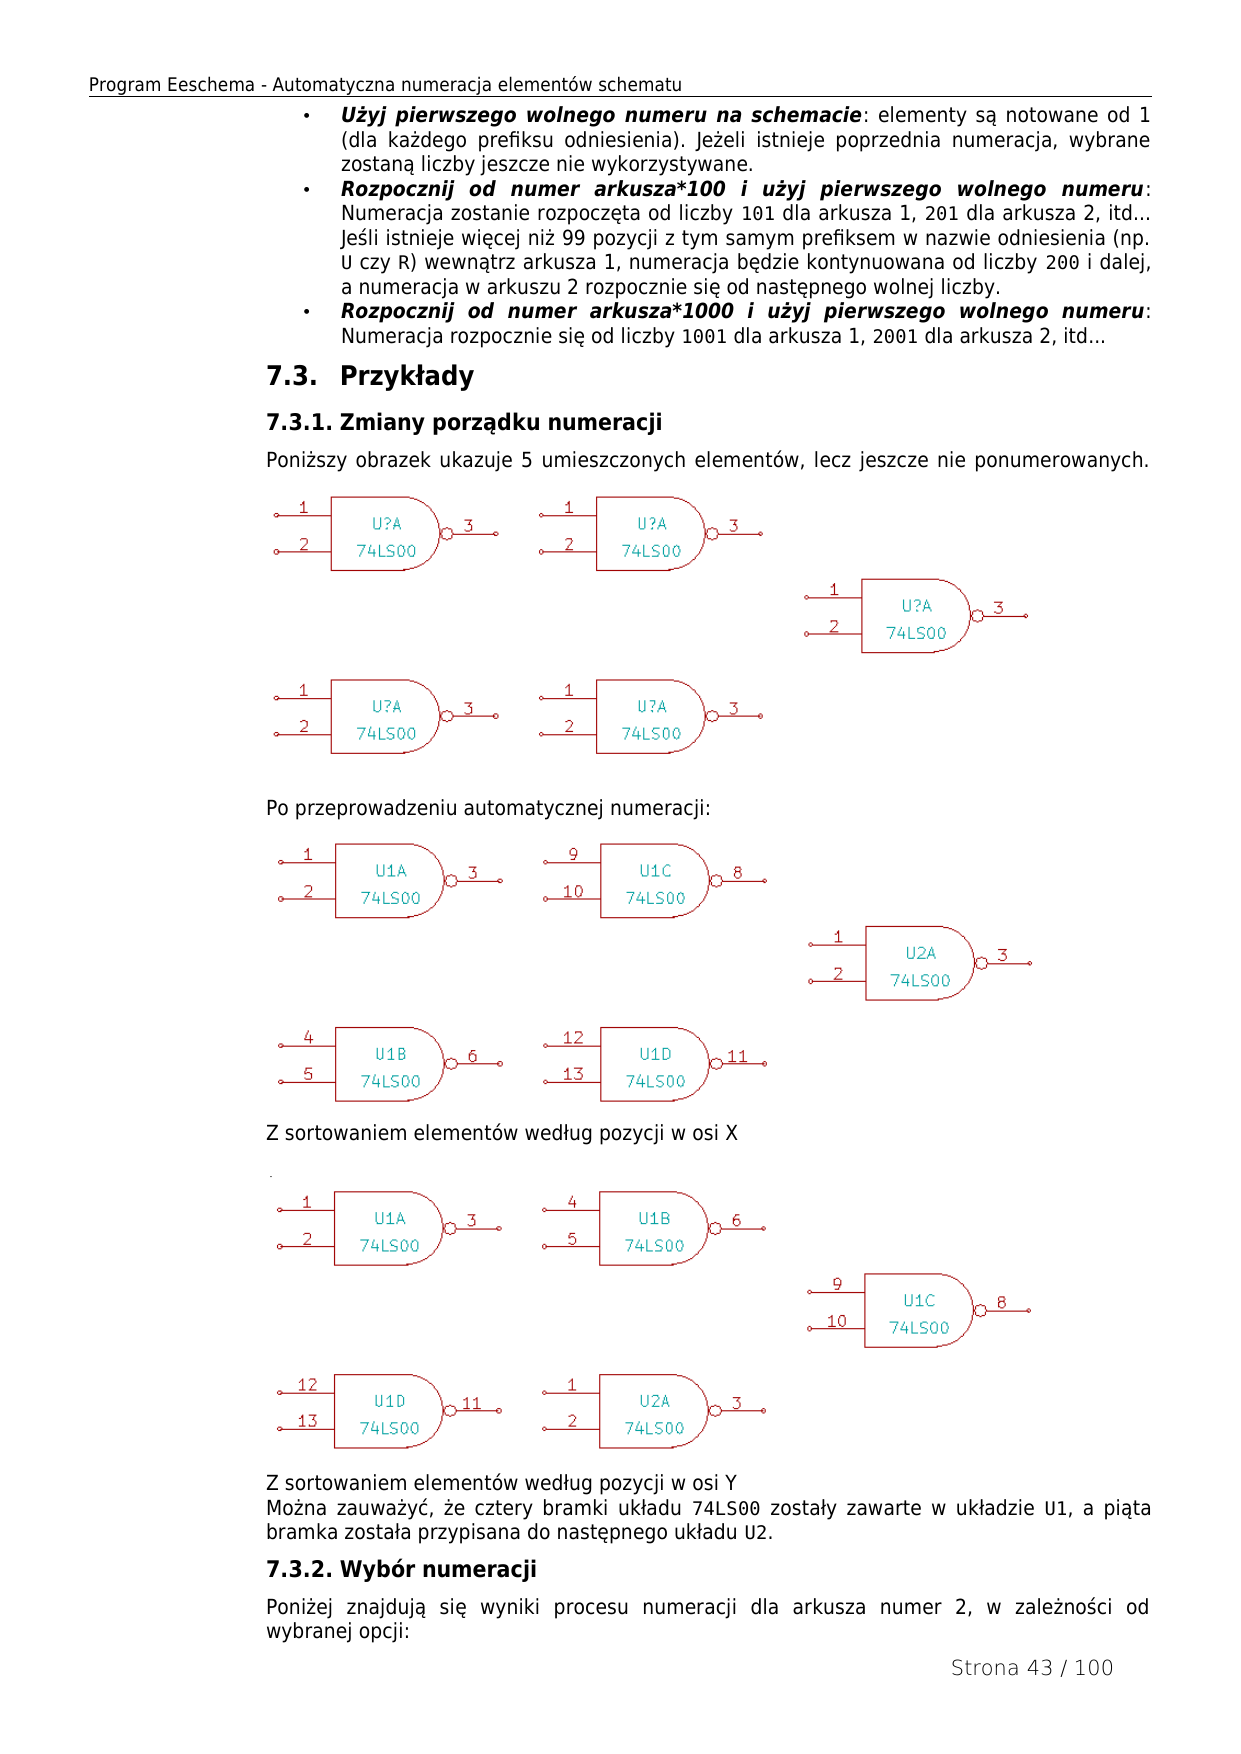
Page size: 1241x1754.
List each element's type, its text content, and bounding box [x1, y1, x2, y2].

picture [265, 1176, 1043, 1465]
list Rozpocznij od numer arkusza*100 i użyj pierwszego wolnego numeru: Numeracja zostanie rozpoczęta od liczby 101 dla arkusza 1, 201 dla arkusza 2, itd... Jeśli istnieje więcej niż 99 pozycji z tym samym prefiksem w nazwie odniesienia (np. U czy R) wewnątrz arkusza 1, numeracja będzie kontynuowana od liczby 200 i dalej, a numeracja w arkuszu 2 rozpocznie się od następnego wolnej liczby. [303, 177, 1152, 299]
text Z sortowaniem elementów według pozycji w osi X [266, 1121, 1152, 1146]
subtitle Wybór numeracji [266, 1556, 1152, 1583]
text Można zauważyć, że cztery bramki układu 74LS00 zostały zawarte w układzie U1, a piąta bramka została przypisana do następnego układu U2. [266, 1495, 1152, 1544]
text Poniższy obrazek ukazuje 5 umieszczonych elementów, lecz jeszcze nie ponumerowanych. [266, 448, 1152, 772]
text Po przeprowadzeniu automatycznej numeracji: [266, 796, 1152, 821]
text Poniżej znajdują się wyniki procesu numeracji dla arkusza numer 2, w zależności od wybranej opcji: [266, 1595, 1152, 1644]
picture [265, 826, 1043, 1116]
text Z sortowaniem elementów według pozycji w osi Y [266, 1471, 1152, 1495]
subtitle Zmiany porządku numeracji [266, 409, 1152, 436]
list Rozpocznij od numer arkusza*1000 i użyj pierwszego wolnego numeru: Numeracja rozpocznie się od liczby 1001 dla arkusza 1, 2001 dla arkusza 2, itd... [303, 299, 1152, 348]
list Użyj pierwszego wolnego numeru na schemacie: elementy są notowane od 1 (dla każdego prefiksu odniesienia). Jeżeli istnieje poprzednia numeracja, wybrane zostaną liczby jeszcze nie wykorzystywane. [303, 103, 1152, 177]
picture [265, 478, 1039, 766]
subtitle Przykłady [266, 360, 1152, 391]
